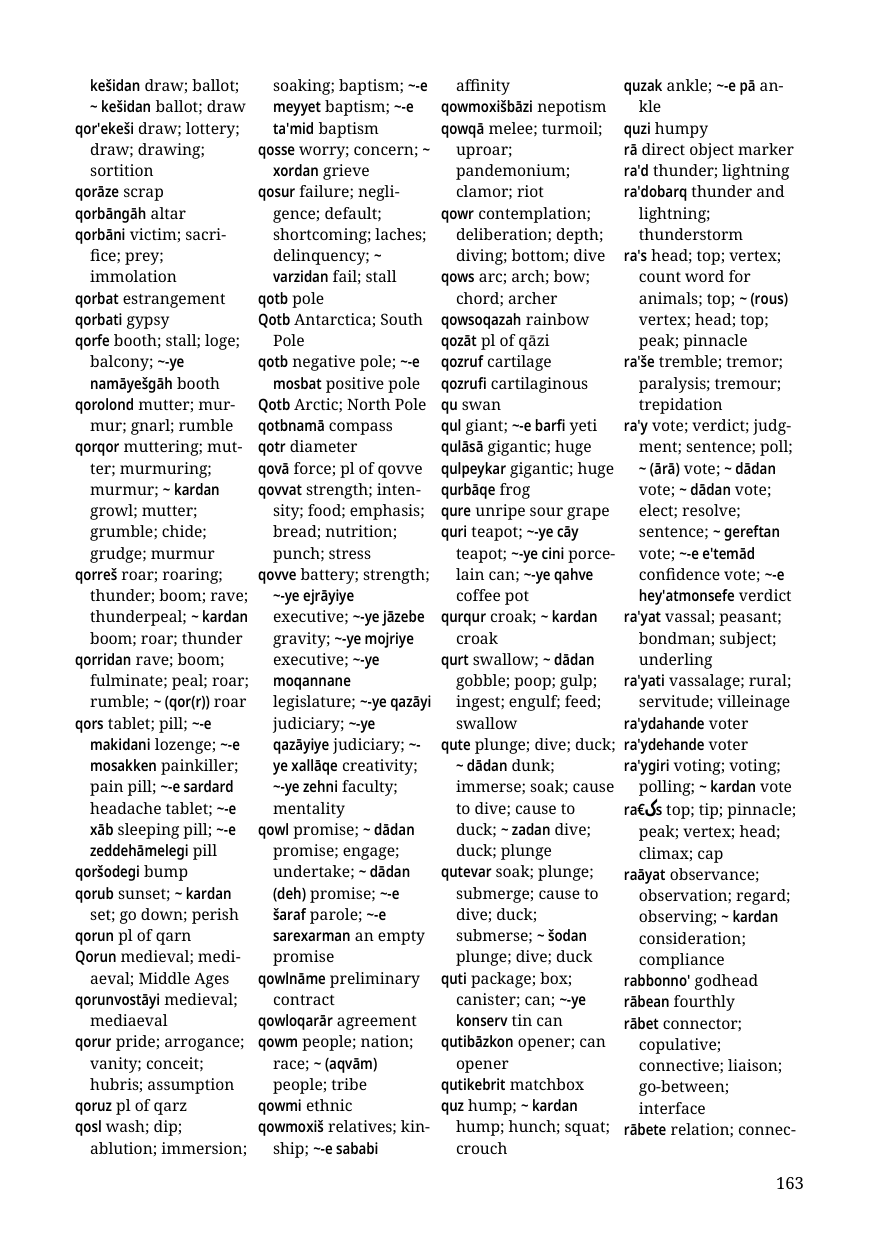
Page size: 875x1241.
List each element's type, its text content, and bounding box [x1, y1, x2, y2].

text qowlnāme preliminary con­tract [258, 967, 433, 1010]
text qorfe booth; stall; loge; bal­cony; ~-ye namāyešgāh booth [75, 330, 250, 394]
text quzak ankle; ~-e pā an­kle [624, 75, 799, 117]
text qorbati gypsy [75, 309, 250, 330]
text qorbāni victim; sacri­fice; prey; immolation [75, 224, 250, 287]
text qors tablet; pill; ~-e makidani lozenge; ~-e mosakken painkiller; pain pill; ~-e sardard headache tablet; ~-e xāb sleeping pill; ~-e zeddehāmelegi pill [75, 712, 250, 861]
text quz hump; ~ kardan hump; hunch; squat; crouch [441, 1095, 616, 1159]
text qowloqarār agreement [258, 1010, 433, 1031]
text qovve battery; strength; ~-ye ejrāyiye executive; ~-ye jāzebe gravity; ~-ye mojriye executive; ~-ye moqannane legislature; ~-ye qazāyi judi­ciary; ~-ye qazāyiye judi­ciary; ~-ye xallāqe creativity; ~-ye zehni faculty; mental­ity [258, 564, 433, 819]
text qorbāngāh altar [75, 202, 250, 224]
text qowmoxiš relatives; kin­ship; ~-e sababi [258, 1116, 433, 1159]
text ra'ydahande voter [624, 712, 799, 734]
text ra'ygiri voting; voting; polling; ~ kardan vote [624, 755, 799, 797]
text qowqā melee; turmoil; up­roar; pandemonium; clamor; riot [441, 117, 616, 202]
text rā direct object marker [624, 139, 799, 160]
text qorur pride; arrogance; van­ity; conceit; hubris; as­sumption [75, 1031, 250, 1095]
text qowmoxišbāzi nepotism [441, 96, 616, 117]
text ra's head; top; vertex; count word for animals; top; ~ (rous) vertex; head; top; peak; pinnacle [624, 245, 799, 351]
text rabbonno' godhead [624, 970, 799, 991]
text qowm people; nation; race; ~ (aqvām) people; tribe [258, 1031, 433, 1095]
text ra'yat vassal; peasant; bond­man; subject; under­ling [624, 606, 799, 670]
text qorridan rave; boom; fulmi­nate; peal; roar; rumble; ~ (qor(r)) roar [75, 649, 250, 712]
text quti package; box; canis­ter; can; ~-ye konserv tin can [441, 967, 616, 1031]
text Qotb Antarctica; South Pole [258, 309, 433, 351]
text qowl promise; ~ dādan prom­ise; engage; under­take; ~ dādan (deh) promise; ~-e šaraf pa­role; ~-e sarexarman an empty prom­ise [258, 819, 433, 967]
text ra€کs top; tip; pinnacle; peak; vertex; head; cli­max; cap [624, 797, 799, 864]
text qozāt pl of qāzi [441, 330, 616, 351]
text qutevar soak; plunge; sub­merge; cause to dive; duck; submerse; ~ šodan plunge; dive; duck [441, 861, 616, 967]
text rābean fourthly [624, 991, 799, 1012]
text qoruz pl of qarz [75, 1095, 250, 1116]
text qows arc; arch; bow; chord; archer [441, 266, 616, 309]
text qurbāqe frog [441, 479, 616, 500]
text qu swan [441, 394, 616, 415]
text qorolond mutter; mur­mur; gnarl; rumble [75, 394, 250, 436]
text qovvat strength; inten­sity; food; emphasis; bread; nutri­tion; punch; stress [258, 479, 433, 564]
text Qorun medieval; medi­aeval; Middle Ages [75, 946, 250, 989]
text qorun pl of qarn [75, 925, 250, 946]
text quri teapot; ~-ye cāy teapot; ~-ye cini porce­lain can; ~-ye qahve cof­fee pot [441, 521, 616, 606]
text qute plunge; dive; duck; ~ dādan dunk; immerse; soak; cause to dive; cause to duck; ~ zadan dive; duck; plunge [441, 734, 616, 861]
text qorqor muttering; mut­ter; mur­muring; murmur; ~ kardan growl; mutter; grumble; chide; grudge; murmur [75, 436, 250, 564]
text qosl wash; dip; ablution; im­mersion; [75, 1116, 250, 1159]
text raāyat observance; observat­ion; regard; ob­serving; ~ kardan consid­eration; compli­ance [624, 864, 799, 970]
text qurqur croak; ~ kardan croak [441, 606, 616, 649]
text ra'dobarq thunder and light­ning; thunderstorm [624, 181, 799, 245]
text qoršodegi bump [75, 861, 250, 882]
text qutikebrit matchbox [441, 1074, 616, 1095]
text qure unripe sour grape [441, 500, 616, 521]
text qorbat estrangement [75, 287, 250, 309]
text rābet connector; copula­tive; connective; liaison; go-be­tween; interface [624, 1012, 799, 1119]
text qotb pole [258, 287, 433, 309]
text qor'ekeši draw; lottery; draw; drawing; sortition [75, 117, 250, 181]
text qul giant; ~-e barfi yeti [441, 415, 616, 436]
text ra'ydehande voter [624, 734, 799, 755]
text qurt swallow; ~ dādan gob­ble; poop; gulp; in­gest; engulf; feed; swal­low [441, 649, 616, 734]
text ra'še tremble; tremor; paraly­sis; tremour; trepi­dation [624, 351, 799, 415]
text qotbnamā compass [258, 415, 433, 436]
text ra'y vote; verdict; judg­ment; sentence; poll; ~ (ārā) vote; ~ dādan vote; ~ dādan vote; elect; re­solve; sentence; ~ gereftan vote; ~-e e'temād confidence vote; ~-e hey'atmonsefe ver­dict [624, 415, 799, 606]
text qowsoqazah rainbow [441, 309, 616, 330]
text qulāsā gigantic; huge [441, 436, 616, 457]
text ra'd thunder; lightning [624, 160, 799, 181]
text qosse worry; concern; ~ xordan grieve [258, 139, 433, 181]
text qovā force; pl of qovve [258, 457, 433, 479]
text qozrufi cartilaginous [441, 372, 616, 394]
text affinity [441, 75, 616, 96]
text kešidan draw; ballot; ~ kešidan bal­lot; draw [75, 75, 250, 117]
text qorunvostāyi medieval; me­diaeval [75, 989, 250, 1031]
text qorub sunset; ~ kardan set; go down; perish [75, 882, 250, 925]
text qorreš roar; roaring; thun­der; boom; rave; thun­derpeal; ~ kardan boom; roar; thunder [75, 564, 250, 649]
text qosur failure; negli­gence; de­fault; shortcom­ing; laches; delinquency; ~ varzidan fail; stall [258, 181, 433, 287]
text qotr diameter [258, 436, 433, 457]
text qutibāzkon opener; can opener [441, 1031, 616, 1074]
text qowmi ethnic [258, 1095, 433, 1116]
text qowr contemplation; delib­eration; depth; diving; bottom; dive [441, 202, 616, 266]
text ra'yati vassalage; rural; servi­tude; villeinage [624, 670, 799, 712]
text Qotb Arctic; North Pole [258, 394, 433, 415]
text qozruf cartilage [441, 351, 616, 372]
text qorāze scrap [75, 181, 250, 202]
text rābete relation; connec­ [624, 1119, 799, 1140]
text soaking; bap­tism; ~-e meyyet bap­tism; ~-e ta'mid baptism [258, 75, 433, 139]
text quzi humpy [624, 117, 799, 139]
text qulpeykar gigantic; huge [441, 457, 616, 479]
text qotb negative pole; ~-e mosbat positive pole [258, 351, 433, 394]
